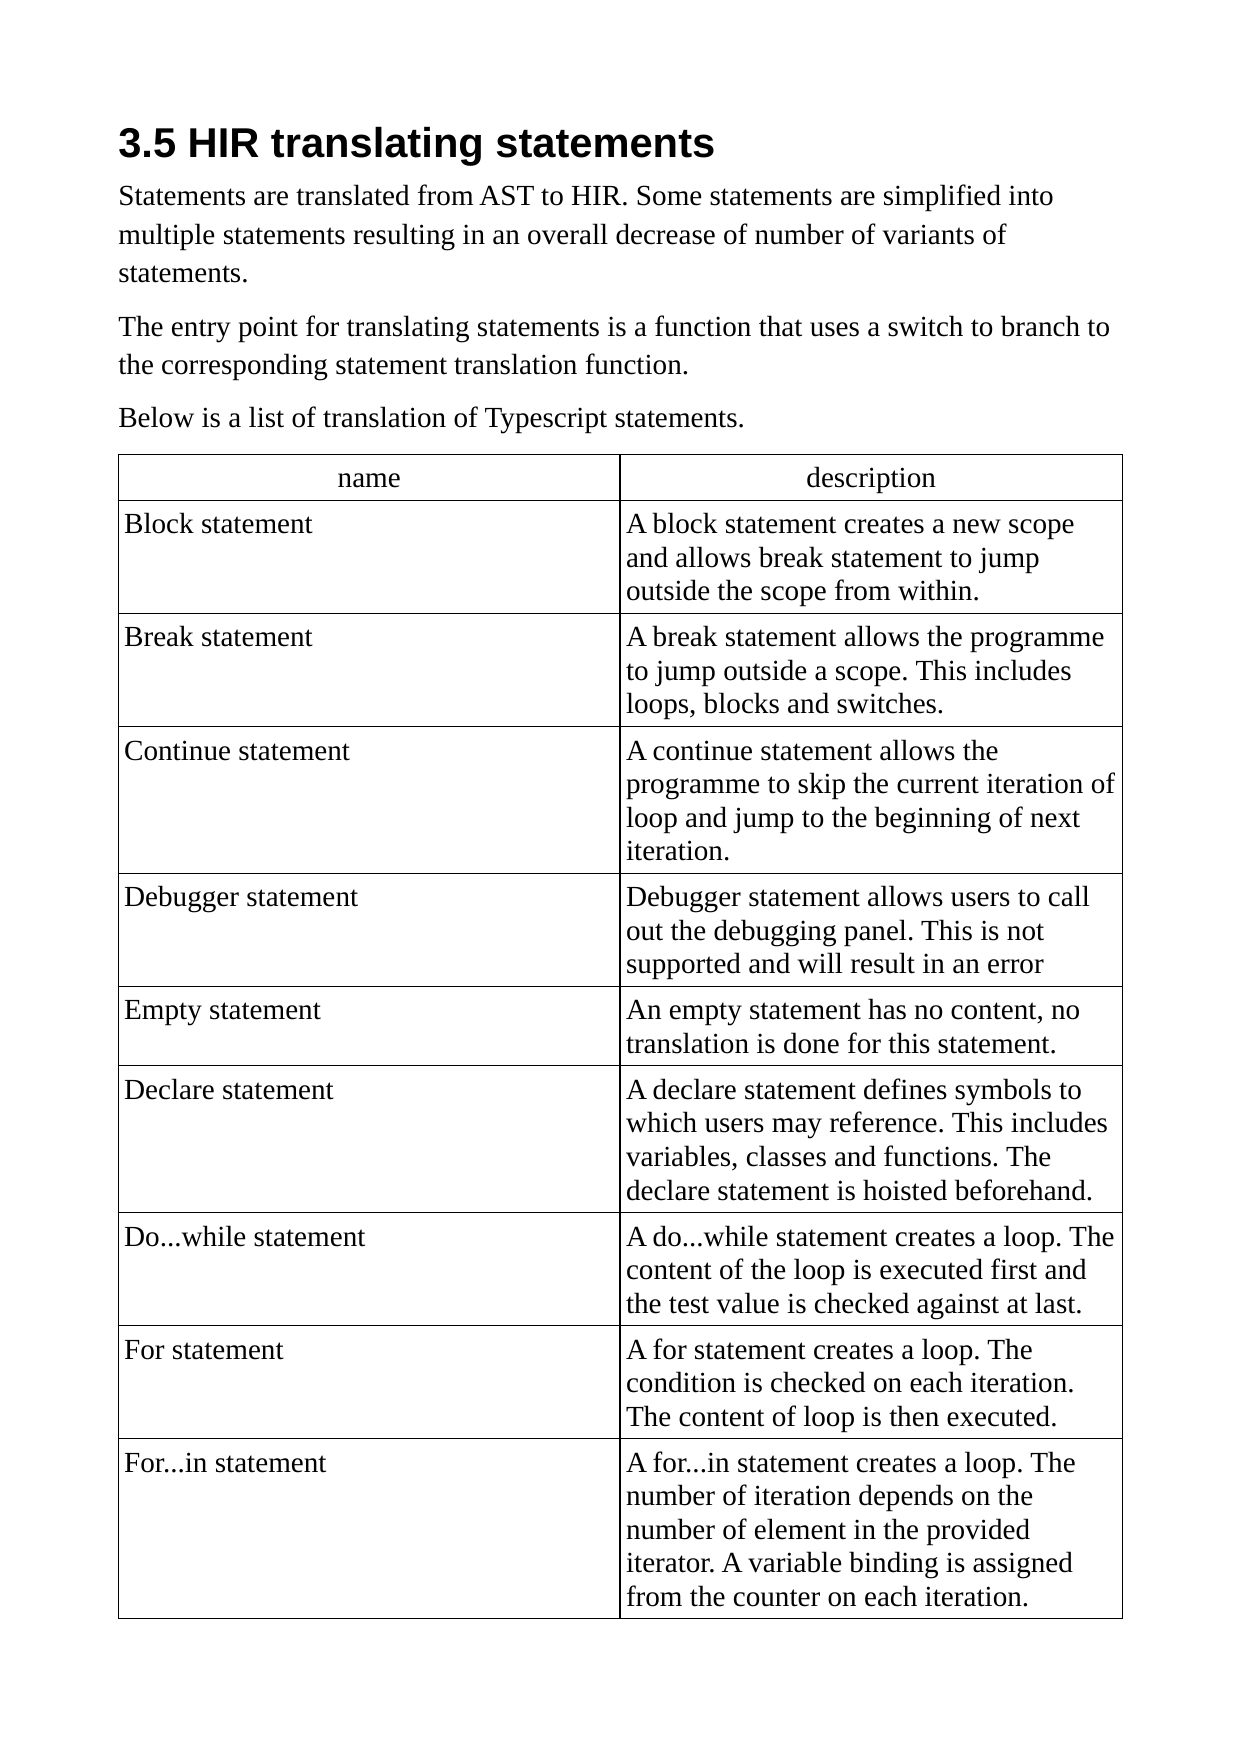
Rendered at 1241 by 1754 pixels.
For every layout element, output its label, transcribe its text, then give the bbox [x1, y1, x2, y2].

table_cell For...in statement [119, 1439, 619, 1618]
text Statements are translated from AST to HIR. Some statements are simplified into multiple statements resulting in an overall decrease of number of variants of statements. [118, 178, 1122, 289]
table_cell Debugger statement [119, 874, 619, 986]
table_cell Declare statement [119, 1066, 619, 1212]
table_cell A do...while statement creates a loop. The content of the loop is executed first and the test value is checked against at last. [621, 1213, 1122, 1325]
table_cell Debugger statement allows users to call out the debugging panel. This is not supported and will result in an error [621, 874, 1122, 986]
table_cell A block statement creates a new scope and allows break statement to jump outside the scope from within. [621, 501, 1122, 613]
table_cell An empty statement has no content, no translation is done for this statement. [621, 987, 1122, 1065]
table_cell Break statement [119, 614, 619, 726]
table_cell A break statement allows the programme to jump outside a scope. This includes loops, blocks and switches. [621, 614, 1122, 726]
table_cell Continue statement [119, 727, 619, 872]
table_cell A for statement creates a loop. The condition is checked on each iteration. The content of loop is then executed. [621, 1326, 1122, 1438]
table_cell For statement [119, 1326, 619, 1438]
table_cell A for...in statement creates a loop. The number of iteration depends on the number of element in the provided iterator. A variable binding is assigned from the counter on each iteration. [621, 1439, 1122, 1618]
text Below is a list of translation of Typescript statements. [118, 400, 1122, 434]
text The entry point for translating statements is a function that uses a switch to branch to the corresponding statement translation function. [118, 309, 1122, 381]
table_cell Block statement [119, 501, 619, 613]
table_cell Do...while statement [119, 1213, 619, 1325]
table_cell A continue statement allows the programme to skip the current iteration of loop and jump to the beginning of next iteration. [621, 727, 1122, 872]
table_cell Empty statement [119, 987, 619, 1065]
table_cell A declare statement defines symbols to which users may reference. This includes variables, classes and functions. The declare statement is hoisted beforehand. [621, 1066, 1122, 1212]
subtitle 3.5 HIR translating statements [118, 118, 1122, 166]
table_header name [119, 455, 619, 499]
table_header description [621, 455, 1122, 499]
